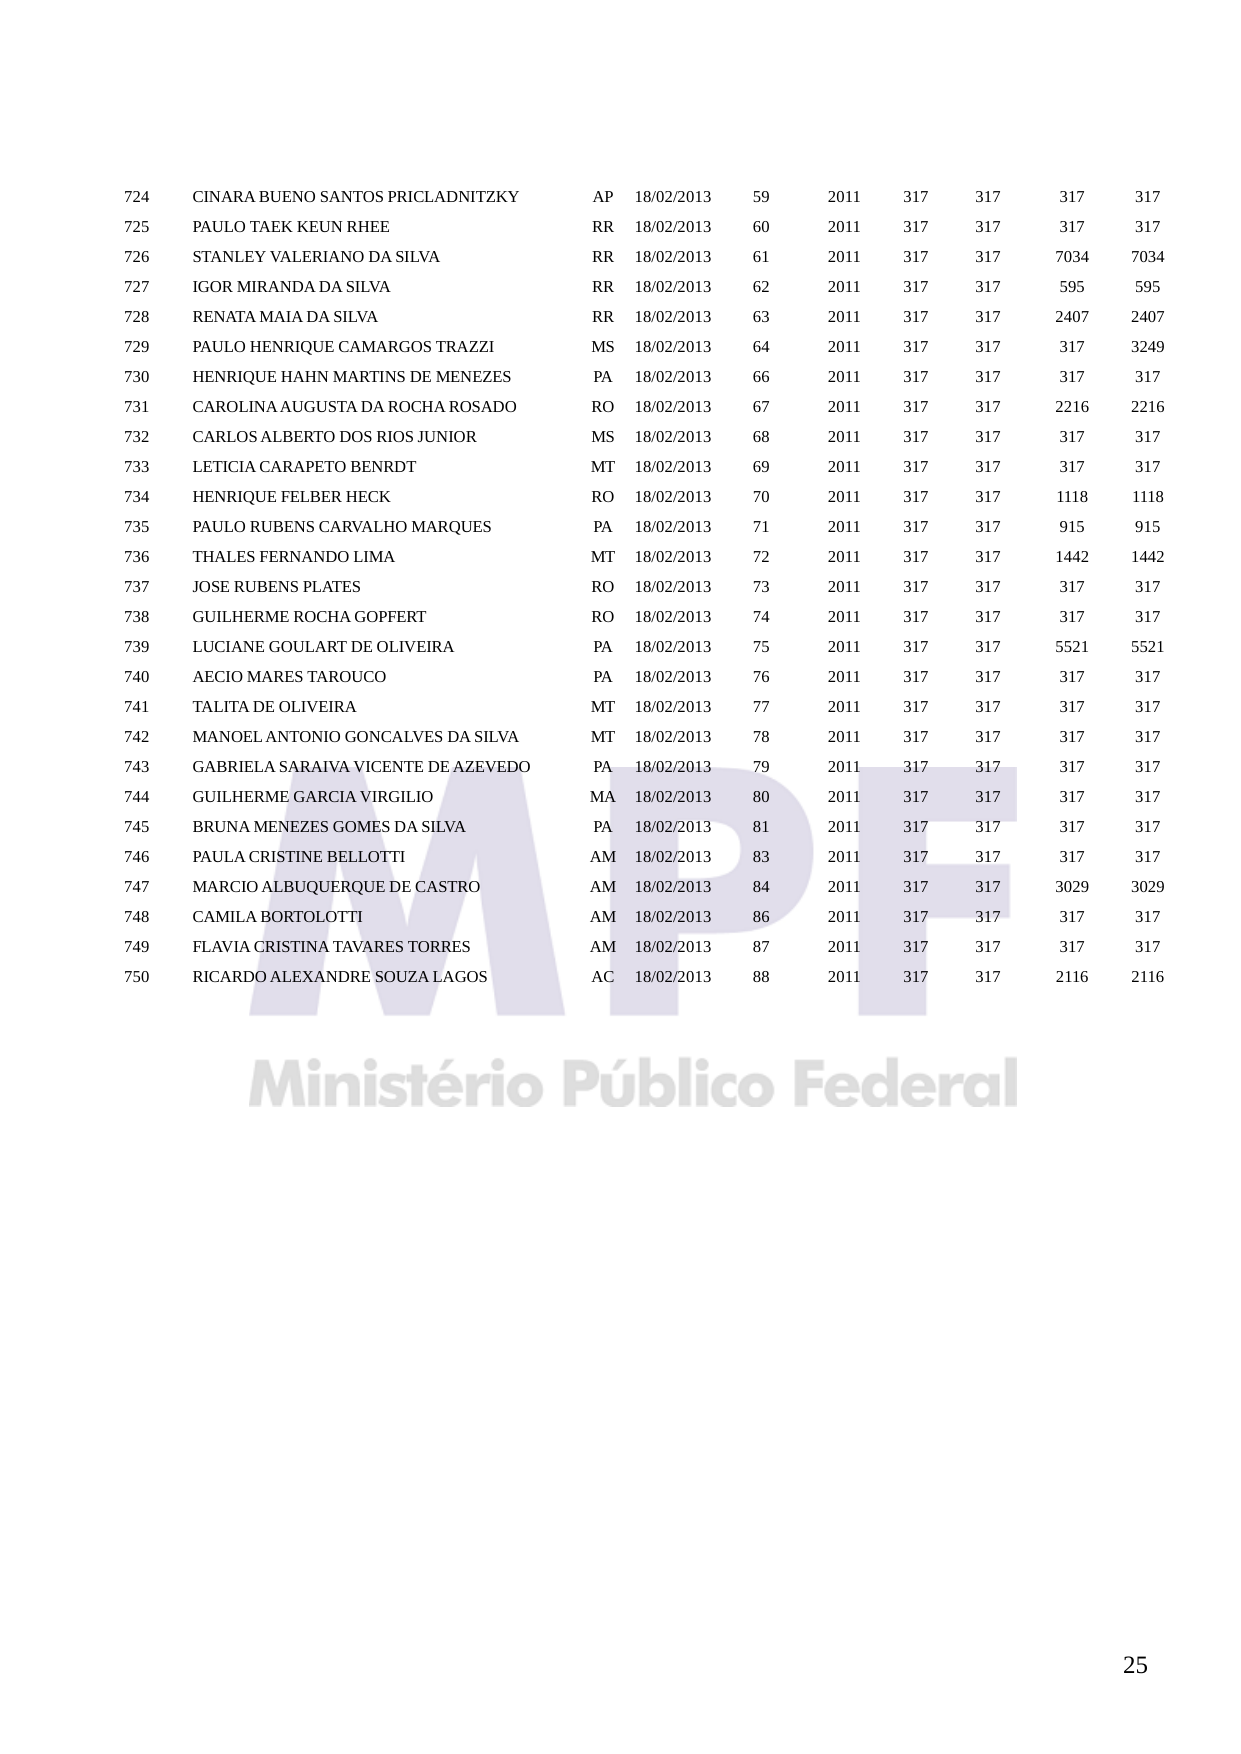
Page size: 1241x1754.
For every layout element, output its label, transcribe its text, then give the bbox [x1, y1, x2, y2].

table_cell 61 [720, 241, 802, 271]
table_cell 317 [886, 901, 946, 931]
table_cell 18/02/2013 [626, 751, 720, 781]
table_cell 2011 [803, 901, 886, 931]
table_cell 726 [118, 241, 187, 271]
table_cell 744 [118, 781, 187, 811]
table_cell 71 [720, 511, 802, 541]
table_cell 741 [118, 691, 187, 721]
table_cell 317 [946, 601, 1030, 631]
table_cell 743 [118, 751, 187, 781]
table_cell 18/02/2013 [626, 811, 720, 841]
table_cell 317 [886, 661, 946, 691]
table_cell AM [580, 871, 626, 901]
table_cell 745 [118, 811, 187, 841]
table_cell 68 [720, 421, 802, 451]
table_cell 66 [720, 361, 802, 391]
table_cell RICARDO ALEXANDRE SOUZA LAGOS [187, 961, 579, 991]
table_cell RR [580, 211, 626, 241]
table_cell 80 [720, 781, 802, 811]
table_cell 317 [1030, 331, 1114, 361]
table_cell GUILHERME GARCIA VIRGILIO [187, 781, 579, 811]
table_cell 5521 [1114, 631, 1182, 661]
table_cell 733 [118, 451, 187, 481]
table_cell 746 [118, 841, 187, 871]
table_cell 317 [946, 571, 1030, 601]
table_cell MT [580, 691, 626, 721]
table_cell RR [580, 301, 626, 331]
table_cell PA [580, 661, 626, 691]
table_cell 317 [946, 331, 1030, 361]
table_cell 2011 [803, 781, 886, 811]
table_cell 317 [1030, 211, 1114, 241]
table_cell 317 [886, 331, 946, 361]
table_cell 18/02/2013 [626, 841, 720, 871]
table_cell 725 [118, 211, 187, 241]
table_cell 317 [1114, 901, 1182, 931]
table_cell 317 [946, 301, 1030, 331]
table_cell 317 [946, 751, 1030, 781]
table_cell 72 [720, 541, 802, 571]
table_cell 70 [720, 481, 802, 511]
table_cell MS [580, 421, 626, 451]
table_cell 18/02/2013 [626, 631, 720, 661]
table_cell 18/02/2013 [626, 421, 720, 451]
table_cell 317 [886, 481, 946, 511]
table_cell 317 [886, 241, 946, 271]
table_cell 317 [946, 181, 1030, 211]
table_cell 748 [118, 901, 187, 931]
table_cell THALES FERNANDO LIMA [187, 541, 579, 571]
table_cell 317 [946, 781, 1030, 811]
table_cell 317 [946, 541, 1030, 571]
table_cell HENRIQUE HAHN MARTINS DE MENEZES [187, 361, 579, 391]
picture [249, 767, 1017, 1107]
table_cell 2011 [803, 601, 886, 631]
table_cell 2011 [803, 481, 886, 511]
table_cell 317 [946, 931, 1030, 961]
table_cell PAULO TAEK KEUN RHEE [187, 211, 579, 241]
table_cell 317 [1114, 451, 1182, 481]
table_cell 317 [946, 481, 1030, 511]
table_cell PA [580, 811, 626, 841]
table_cell CAROLINA AUGUSTA DA ROCHA ROSADO [187, 391, 579, 421]
table_cell 317 [946, 811, 1030, 841]
table_cell 317 [1030, 451, 1114, 481]
table_cell 317 [946, 451, 1030, 481]
table_cell MARCIO ALBUQUERQUE DE CASTRO [187, 871, 579, 901]
table_cell 75 [720, 631, 802, 661]
table_cell 747 [118, 871, 187, 901]
table_cell LUCIANE GOULART DE OLIVEIRA [187, 631, 579, 661]
table_cell PA [580, 751, 626, 781]
table_cell 73 [720, 571, 802, 601]
table_cell MS [580, 331, 626, 361]
table_cell 18/02/2013 [626, 391, 720, 421]
table_cell 595 [1114, 271, 1182, 301]
table_cell 317 [1114, 601, 1182, 631]
table_cell 2011 [803, 391, 886, 421]
table_cell 317 [886, 391, 946, 421]
table_cell 317 [1114, 211, 1182, 241]
table_cell 2011 [803, 571, 886, 601]
table_cell 18/02/2013 [626, 661, 720, 691]
table_cell 86 [720, 901, 802, 931]
table_cell 2011 [803, 721, 886, 751]
table_cell 2011 [803, 691, 886, 721]
table_cell GUILHERME ROCHA GOPFERT [187, 601, 579, 631]
table_cell 3249 [1114, 331, 1182, 361]
table_cell 317 [886, 511, 946, 541]
table_cell LETICIA CARAPETO BENRDT [187, 451, 579, 481]
table_cell 317 [1114, 661, 1182, 691]
table_cell 317 [1030, 931, 1114, 961]
table_cell 317 [886, 961, 946, 991]
table_cell 317 [1114, 721, 1182, 751]
table_cell 317 [946, 421, 1030, 451]
table_cell 317 [886, 751, 946, 781]
table_cell 64 [720, 331, 802, 361]
table_cell 731 [118, 391, 187, 421]
table_cell 2407 [1114, 301, 1182, 331]
table_cell 738 [118, 601, 187, 631]
table_cell RENATA MAIA DA SILVA [187, 301, 579, 331]
table_cell 317 [1114, 691, 1182, 721]
table_cell 317 [886, 421, 946, 451]
table_cell 317 [886, 631, 946, 661]
table_cell RR [580, 271, 626, 301]
table_cell 739 [118, 631, 187, 661]
table_cell PAULO RUBENS CARVALHO MARQUES [187, 511, 579, 541]
table_cell 2011 [803, 961, 886, 991]
table_cell 2011 [803, 631, 886, 661]
table_cell 317 [1030, 751, 1114, 781]
table_cell 78 [720, 721, 802, 751]
table_cell TALITA DE OLIVEIRA [187, 691, 579, 721]
table_cell 18/02/2013 [626, 181, 720, 211]
table_cell 317 [946, 211, 1030, 241]
table_cell 18/02/2013 [626, 901, 720, 931]
table_cell 317 [1030, 721, 1114, 751]
table_cell 18/02/2013 [626, 691, 720, 721]
table_cell 317 [1114, 361, 1182, 391]
table_cell 18/02/2013 [626, 211, 720, 241]
table_cell 69 [720, 451, 802, 481]
table_cell 730 [118, 361, 187, 391]
table_cell 2011 [803, 751, 886, 781]
table_cell 317 [1114, 181, 1182, 211]
table_cell PAULA CRISTINE BELLOTTI [187, 841, 579, 871]
table_cell 2116 [1030, 961, 1114, 991]
table_cell AM [580, 841, 626, 871]
table_cell 317 [1114, 841, 1182, 871]
table_cell 62 [720, 271, 802, 301]
table_cell 317 [946, 691, 1030, 721]
table_cell AECIO MARES TAROUCO [187, 661, 579, 691]
table_cell 317 [1030, 181, 1114, 211]
table_cell 317 [946, 511, 1030, 541]
table_cell 317 [1030, 691, 1114, 721]
table_cell 5521 [1030, 631, 1114, 661]
table_cell 2011 [803, 361, 886, 391]
table_cell 915 [1114, 511, 1182, 541]
table_cell 18/02/2013 [626, 781, 720, 811]
table_cell MT [580, 541, 626, 571]
table_cell 2011 [803, 301, 886, 331]
table_cell 724 [118, 181, 187, 211]
table_cell 88 [720, 961, 802, 991]
table_cell 2011 [803, 181, 886, 211]
table_cell 317 [886, 271, 946, 301]
table_cell 317 [886, 301, 946, 331]
table_cell AM [580, 931, 626, 961]
table_cell 2011 [803, 931, 886, 961]
table_cell 7034 [1030, 241, 1114, 271]
table_cell 317 [1030, 841, 1114, 871]
table_cell 317 [1030, 661, 1114, 691]
table_cell 63 [720, 301, 802, 331]
table_cell 317 [886, 931, 946, 961]
table_cell 2216 [1030, 391, 1114, 421]
table_cell CARLOS ALBERTO DOS RIOS JUNIOR [187, 421, 579, 451]
table_cell 595 [1030, 271, 1114, 301]
table_cell 742 [118, 721, 187, 751]
table_cell 728 [118, 301, 187, 331]
table_cell 18/02/2013 [626, 241, 720, 271]
table_cell 2011 [803, 841, 886, 871]
table_cell 84 [720, 871, 802, 901]
table_cell CAMILA BORTOLOTTI [187, 901, 579, 931]
table_cell 317 [1030, 781, 1114, 811]
table_cell 2116 [1114, 961, 1182, 991]
table_cell 317 [886, 541, 946, 571]
table_cell 2011 [803, 541, 886, 571]
table_cell 1442 [1114, 541, 1182, 571]
table_cell 317 [946, 871, 1030, 901]
table_cell 18/02/2013 [626, 571, 720, 601]
table_cell 317 [886, 811, 946, 841]
table_cell 317 [886, 571, 946, 601]
table_cell IGOR MIRANDA DA SILVA [187, 271, 579, 301]
table_cell 18/02/2013 [626, 301, 720, 331]
table_cell MANOEL ANTONIO GONCALVES DA SILVA [187, 721, 579, 751]
table_cell RO [580, 601, 626, 631]
table_cell 729 [118, 331, 187, 361]
table_cell 1118 [1114, 481, 1182, 511]
table_cell RO [580, 391, 626, 421]
table_cell 2011 [803, 241, 886, 271]
table_cell 79 [720, 751, 802, 781]
table_cell 317 [886, 781, 946, 811]
table_cell 18/02/2013 [626, 511, 720, 541]
table_cell 59 [720, 181, 802, 211]
table_cell 77 [720, 691, 802, 721]
table_cell 317 [886, 691, 946, 721]
table_cell 737 [118, 571, 187, 601]
table_cell 317 [886, 601, 946, 631]
table_cell 2011 [803, 331, 886, 361]
table_cell 18/02/2013 [626, 721, 720, 751]
table_cell 736 [118, 541, 187, 571]
table_cell 317 [886, 721, 946, 751]
table_cell 317 [946, 721, 1030, 751]
table_cell MT [580, 451, 626, 481]
table_cell 317 [946, 241, 1030, 271]
table_cell 2011 [803, 511, 886, 541]
table_cell 60 [720, 211, 802, 241]
table_cell 317 [886, 451, 946, 481]
table_cell 18/02/2013 [626, 271, 720, 301]
table_cell 317 [946, 391, 1030, 421]
table_cell 18/02/2013 [626, 481, 720, 511]
table_cell MA [580, 781, 626, 811]
table_cell RO [580, 571, 626, 601]
table_cell 74 [720, 601, 802, 631]
table_cell 18/02/2013 [626, 361, 720, 391]
table_cell 317 [946, 271, 1030, 301]
table_cell 18/02/2013 [626, 601, 720, 631]
table_cell 317 [1030, 361, 1114, 391]
table_cell 750 [118, 961, 187, 991]
table_cell 18/02/2013 [626, 451, 720, 481]
table_cell MT [580, 721, 626, 751]
table_cell 749 [118, 931, 187, 961]
table_cell 915 [1030, 511, 1114, 541]
table_cell 3029 [1030, 871, 1114, 901]
table_cell 2011 [803, 661, 886, 691]
table_cell 317 [1114, 811, 1182, 841]
table_cell 2011 [803, 421, 886, 451]
table_cell 317 [1030, 901, 1114, 931]
table_cell PAULO HENRIQUE CAMARGOS TRAZZI [187, 331, 579, 361]
table_cell 317 [886, 361, 946, 391]
table_cell 317 [886, 181, 946, 211]
table_cell 18/02/2013 [626, 931, 720, 961]
table_cell 317 [946, 841, 1030, 871]
table_cell 317 [1114, 931, 1182, 961]
table_cell 317 [1030, 571, 1114, 601]
table_cell 2011 [803, 271, 886, 301]
table_cell 317 [1114, 421, 1182, 451]
table_cell AM [580, 901, 626, 931]
table_cell 317 [1114, 781, 1182, 811]
table_cell 732 [118, 421, 187, 451]
table_cell 735 [118, 511, 187, 541]
table_cell 2011 [803, 871, 886, 901]
table_cell 2011 [803, 811, 886, 841]
table_cell 317 [1030, 811, 1114, 841]
table_cell 76 [720, 661, 802, 691]
table_cell 67 [720, 391, 802, 421]
table_cell 7034 [1114, 241, 1182, 271]
table_cell 18/02/2013 [626, 331, 720, 361]
table_cell 734 [118, 481, 187, 511]
table_cell GABRIELA SARAIVA VICENTE DE AZEVEDO [187, 751, 579, 781]
table_cell 1118 [1030, 481, 1114, 511]
table_cell 2011 [803, 451, 886, 481]
table_cell 317 [946, 631, 1030, 661]
table_cell PA [580, 361, 626, 391]
table_cell 317 [886, 211, 946, 241]
table_cell 18/02/2013 [626, 541, 720, 571]
table_cell PA [580, 631, 626, 661]
table_cell 317 [1030, 601, 1114, 631]
table_cell 727 [118, 271, 187, 301]
table_cell HENRIQUE FELBER HECK [187, 481, 579, 511]
table_cell 2216 [1114, 391, 1182, 421]
table_cell 317 [1030, 421, 1114, 451]
table_cell 3029 [1114, 871, 1182, 901]
table_cell 87 [720, 931, 802, 961]
table_cell AP [580, 181, 626, 211]
table_cell 317 [886, 841, 946, 871]
table_cell BRUNA MENEZES GOMES DA SILVA [187, 811, 579, 841]
table_cell STANLEY VALERIANO DA SILVA [187, 241, 579, 271]
table_cell JOSE RUBENS PLATES [187, 571, 579, 601]
table_cell 317 [1114, 751, 1182, 781]
table_cell 2407 [1030, 301, 1114, 331]
table_cell RR [580, 241, 626, 271]
table_cell 2011 [803, 211, 886, 241]
table_cell 317 [946, 961, 1030, 991]
table_cell FLAVIA CRISTINA TAVARES TORRES [187, 931, 579, 961]
table_cell 317 [1114, 571, 1182, 601]
table_cell 317 [946, 661, 1030, 691]
table_cell 83 [720, 841, 802, 871]
table_cell CINARA BUENO SANTOS PRICLADNITZKY [187, 181, 579, 211]
table_cell RO [580, 481, 626, 511]
table_cell 18/02/2013 [626, 871, 720, 901]
table_cell 317 [946, 361, 1030, 391]
table_cell 18/02/2013 [626, 961, 720, 991]
table_cell 1442 [1030, 541, 1114, 571]
table_cell AC [580, 961, 626, 991]
table_cell 317 [946, 901, 1030, 931]
table_cell 740 [118, 661, 187, 691]
table_cell 81 [720, 811, 802, 841]
table_cell PA [580, 511, 626, 541]
table_cell 317 [886, 871, 946, 901]
